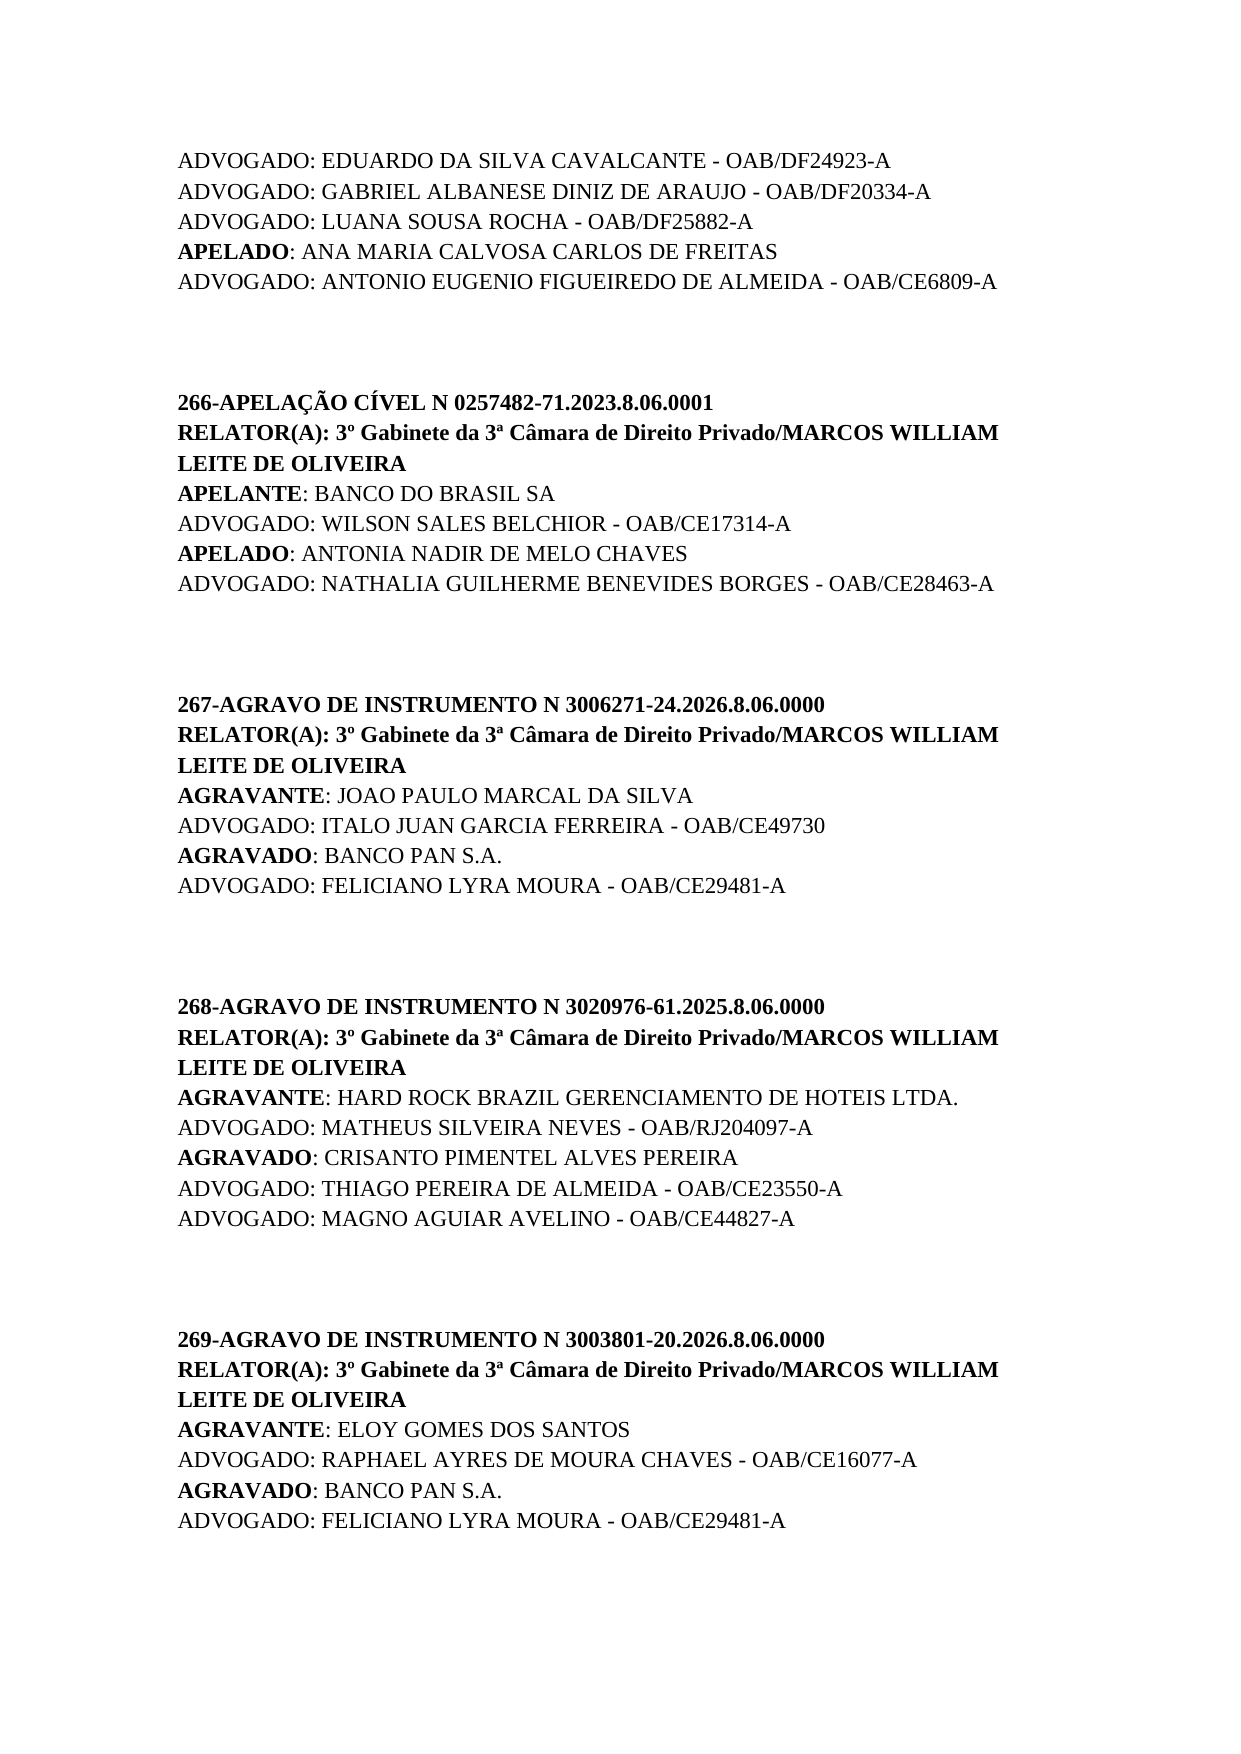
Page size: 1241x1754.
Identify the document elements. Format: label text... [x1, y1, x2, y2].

text ADVOGADO: EDUARDO DA SILVA CAVALCANTE - OAB/DF24923-A ADVOGADO: GABRIEL ALBANESE DINIZ DE ARAUJO - OAB/DF20334-A ADVOGADO: LUANA SOUSA ROCHA - OAB/DF25882-A APELADO: ANA MARIA CALVOSA CARLOS DE FREITAS ADVOGADO: ANTONIO EUGENIO FIGUEIREDO DE ALMEIDA - OAB/CE6809-A 266-APELAÇÃO CÍVEL N 0257482-71.2023.8.06.0001 RELATOR(A): 3º Gabinete da 3ª Câmara de Direito Privado/MARCOS WILLIAM LEITE DE OLIVEIRA APELANTE: BANCO DO BRASIL SA ADVOGADO: WILSON SALES BELCHIOR - OAB/CE17314-A APELADO: ANTONIA NADIR DE MELO CHAVES ADVOGADO: NATHALIA GUILHERME BENEVIDES BORGES - OAB/CE28463-A 267-AGRAVO DE INSTRUMENTO N 3006271-24.2026.8.06.0000 RELATOR(A): 3º Gabinete da 3ª Câmara de Direito Privado/MARCOS WILLIAM LEITE DE OLIVEIRA AGRAVANTE: JOAO PAULO MARCAL DA SILVA ADVOGADO: ITALO JUAN GARCIA FERREIRA - OAB/CE49730 AGRAVADO: BANCO PAN S.A. ADVOGADO: FELICIANO LYRA MOURA - OAB/CE29481-A 268-AGRAVO DE INSTRUMENTO N 3020976-61.2025.8.06.0000 RELATOR(A): 3º Gabinete da 3ª Câmara de Direito Privado/MARCOS WILLIAM LEITE DE OLIVEIRA AGRAVANTE: HARD ROCK BRAZIL GERENCIAMENTO DE HOTEIS LTDA. ADVOGADO: MATHEUS SILVEIRA NEVES - OAB/RJ204097-A AGRAVADO: CRISANTO PIMENTEL ALVES PEREIRA ADVOGADO: THIAGO PEREIRA DE ALMEIDA - OAB/CE23550-A ADVOGADO: MAGNO AGUIAR AVELINO - OAB/CE44827-A 269-AGRAVO DE INSTRUMENTO N 3003801-20.2026.8.06.0000 RELATOR(A): 3º Gabinete da 3ª Câmara de Direito Privado/MARCOS WILLIAM LEITE DE OLIVEIRA AGRAVANTE: ELOY GOMES DOS SANTOS ADVOGADO: RAPHAEL AYRES DE MOURA CHAVES - OAB/CE16077-A AGRAVADO: BANCO PAN S.A. ADVOGADO: FELICIANO LYRA MOURA - OAB/CE29481-A [177, 148, 1063, 1594]
